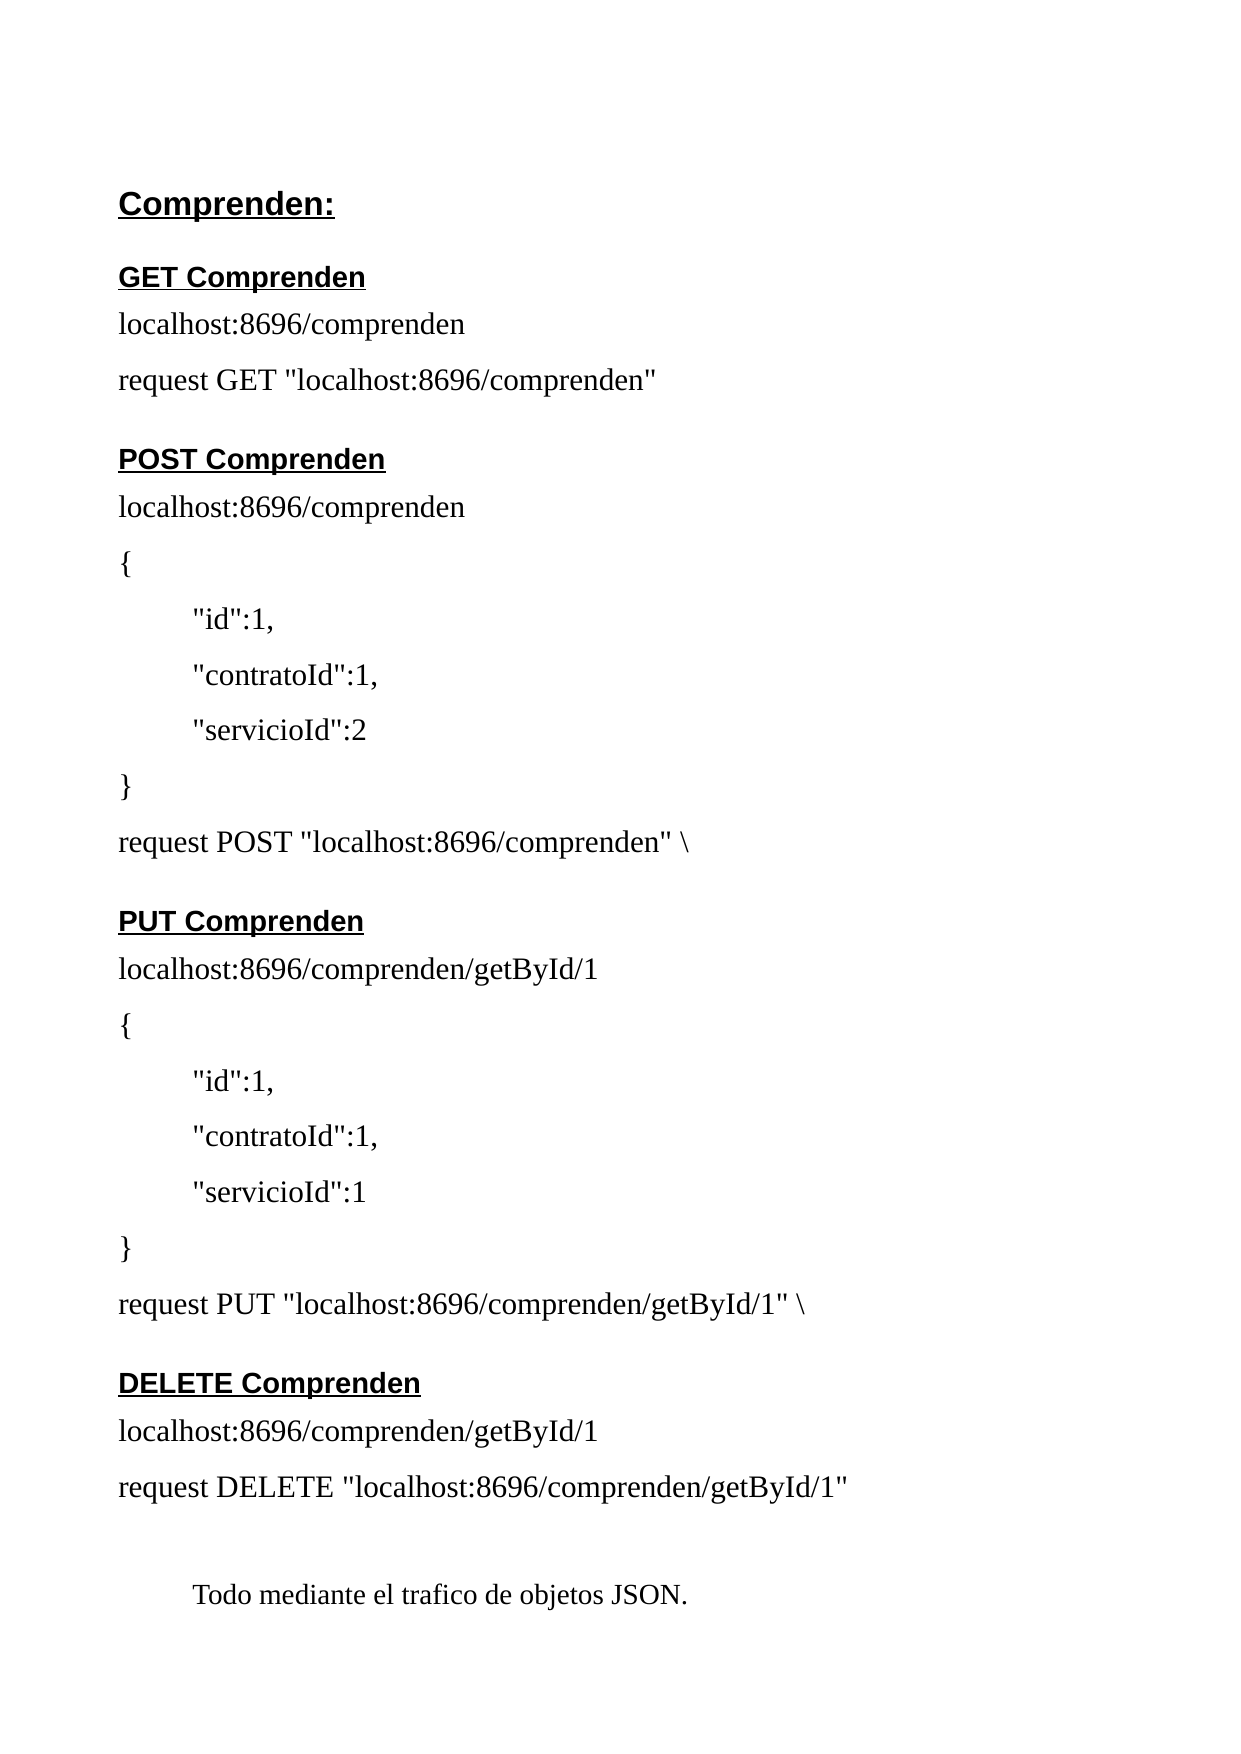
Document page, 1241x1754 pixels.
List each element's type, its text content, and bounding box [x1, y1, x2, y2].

subtitle POST Comprenden [118, 442, 1122, 476]
subtitle Comprenden: [118, 184, 1122, 222]
text } [118, 1229, 1122, 1265]
subtitle PUT Comprenden [118, 904, 1122, 938]
text Todo mediante el trafico de objetos JSON. [118, 1577, 1122, 1610]
text "contratoId":1, [118, 656, 1122, 692]
text "servicioId":2 [118, 712, 1122, 748]
text request PUT "localhost:8696/comprenden/getById/1" \ [118, 1285, 1122, 1321]
text { [118, 1006, 1122, 1042]
text } [118, 767, 1122, 803]
subtitle GET Comprenden [118, 259, 1122, 293]
text localhost:8696/comprenden/getById/1 [118, 950, 1122, 986]
text request GET "localhost:8696/comprenden" [118, 361, 1122, 397]
text "id":1, [118, 1062, 1122, 1098]
text { [118, 544, 1122, 580]
subtitle DELETE Comprenden [118, 1366, 1122, 1399]
text "contratoId":1, [118, 1118, 1122, 1154]
text "id":1, [118, 600, 1122, 636]
text request POST "localhost:8696/comprenden" \ [118, 823, 1122, 859]
text localhost:8696/comprenden [118, 306, 1122, 342]
text request DELETE "localhost:8696/comprenden/getById/1" [118, 1468, 1122, 1504]
text localhost:8696/comprenden [118, 488, 1122, 524]
text localhost:8696/comprenden/getById/1 [118, 1412, 1122, 1448]
text "servicioId":1 [118, 1173, 1122, 1209]
